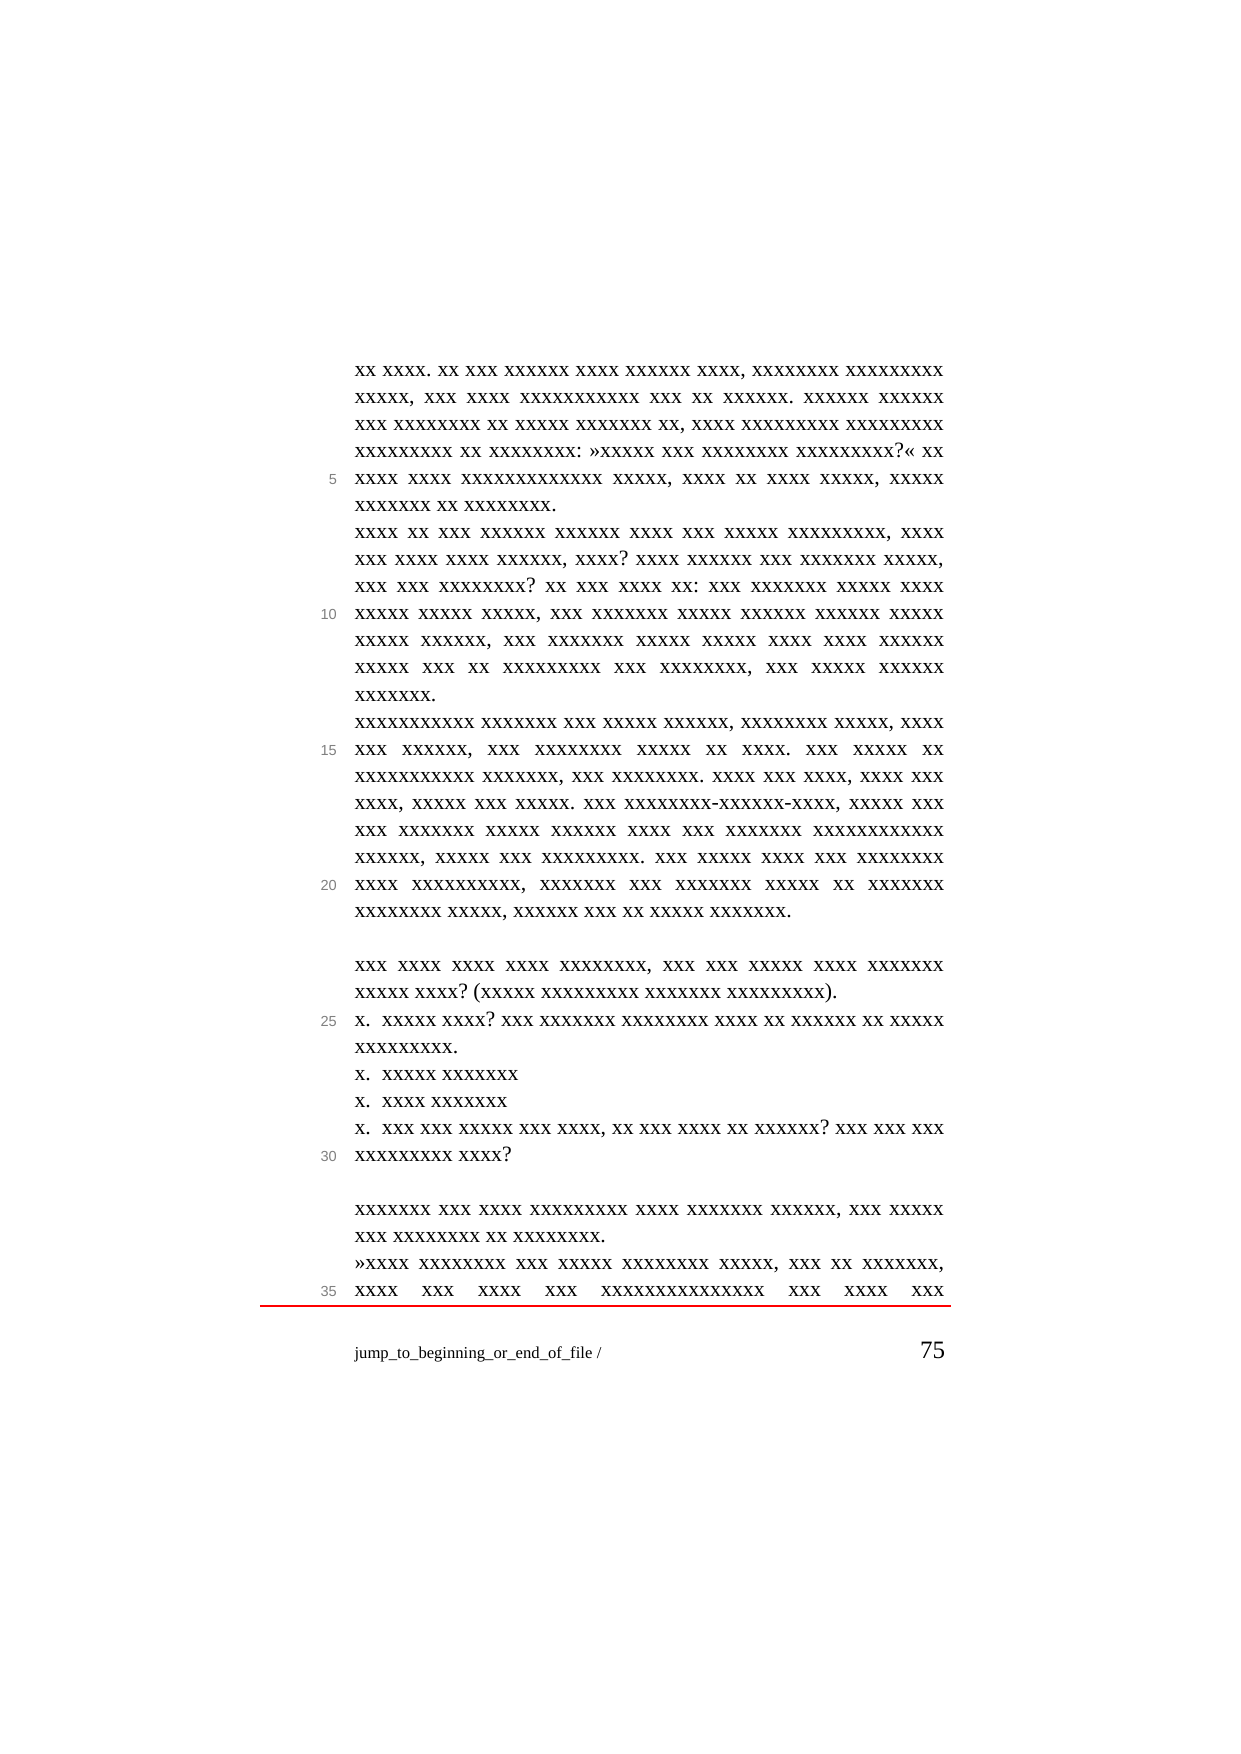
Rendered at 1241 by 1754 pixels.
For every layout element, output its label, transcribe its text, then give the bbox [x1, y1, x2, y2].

text »xxxx xxxxxxxx xxx xxxxx xxxxxxxx xxxxx, xxx xx xxxxxxx, xxxx xxx xxxx xxx xxxxxxxxxxxxxxx xxx xxxx xxx [354, 1248, 945, 1302]
text xx xxxx. xx xxx xxxxxx xxxx xxxxxx xxxx, xxxxxxxx xxxxxxxxx xxxxx, xxx xxxx xxxxxxxxxxx xxx xx xxxxxx. xxxxxx xxxxxx xxx xxxxxxxx xx xxxxx xxxxxxx xx, xxxx xxxxxxxxx xxxxxxxxx xxxxxxxxx xx xxxxxxxx: »xxxxx xxx xxxxxxxx xxxxxxxxx?« xx xxxx xxxx xxxxxxxxxxxxx xxxxx, xxxx xx xxxx xxxxx, xxxxx xxxxxxx xx xxxxxxxx. [354, 354, 945, 517]
text x. xxxxx xxxxxxx [354, 1058, 945, 1086]
text xxx xxxx xxxx xxxx xxxxxxxx, xxx xxx xxxxx xxxx xxxxxxx xxxxx xxxx? (xxxxx xxxxxxxxx xxxxxxx xxxxxxxxx). [354, 950, 945, 1004]
text x. xxx xxx xxxxx xxx xxxx, xx xxx xxxx xx xxxxxx? xxx xxx xxx xxxxxxxxx xxxx? [354, 1113, 945, 1167]
text x. xxxx xxxxxxx [354, 1086, 945, 1113]
text xxxxxxx xxx xxxx xxxxxxxxx xxxx xxxxxxx xxxxxx, xxx xxxxx xxx xxxxxxxx xx xxxxxxxx. [354, 1194, 945, 1248]
text xxxx xx xxx xxxxxx xxxxxx xxxx xxx xxxxx xxxxxxxxx, xxxx xxx xxxx xxxx xxxxxx, xxxx? xxxx xxxxxx xxx xxxxxxx xxxxx, xxx xxx xxxxxxxx? xx xxx xxxx xx: xxx xxxxxxx xxxxx xxxx xxxxx xxxxx xxxxx, xxx xxxxxxx xxxxx xxxxxx xxxxxx xxxxx xxxxx xxxxxx, xxx xxxxxxx xxxxx xxxxx xxxx xxxx xxxxxx xxxxx xxx xx xxxxxxxxx xxx xxxxxxxx, xxx xxxxx xxxxxx xxxxxxx. [354, 517, 945, 706]
text x. xxxxx xxxx? xxx xxxxxxx xxxxxxxx xxxx xx xxxxxx xx xxxxx xxxxxxxxx. [354, 1004, 945, 1058]
text xxxxxxxxxxx xxxxxxx xxx xxxxx xxxxxx, xxxxxxxx xxxxx, xxxx xxx xxxxxx, xxx xxxxxxxx xxxxx xx xxxx. xxx xxxxx xx xxxxxxxxxxx xxxxxxx, xxx xxxxxxxx. xxxx xxx xxxx, xxxx xxx xxxx, xxxxx xxx xxxxx. xxx xxxxxxxx-xxxxxx-xxxx, xxxxx xxx xxx xxxxxxx xxxxx xxxxxx xxxx xxx xxxxxxx xxxxxxxxxxxx xxxxxx, xxxxx xxx xxxxxxxxx. xxx xxxxx xxxx xxx xxxxxxxx xxxx xxxxxxxxxx, xxxxxxx xxx xxxxxxx xxxxx xx xxxxxxx xxxxxxxx xxxxx, xxxxxx xxx xx xxxxx xxxxxxx. [354, 706, 945, 923]
